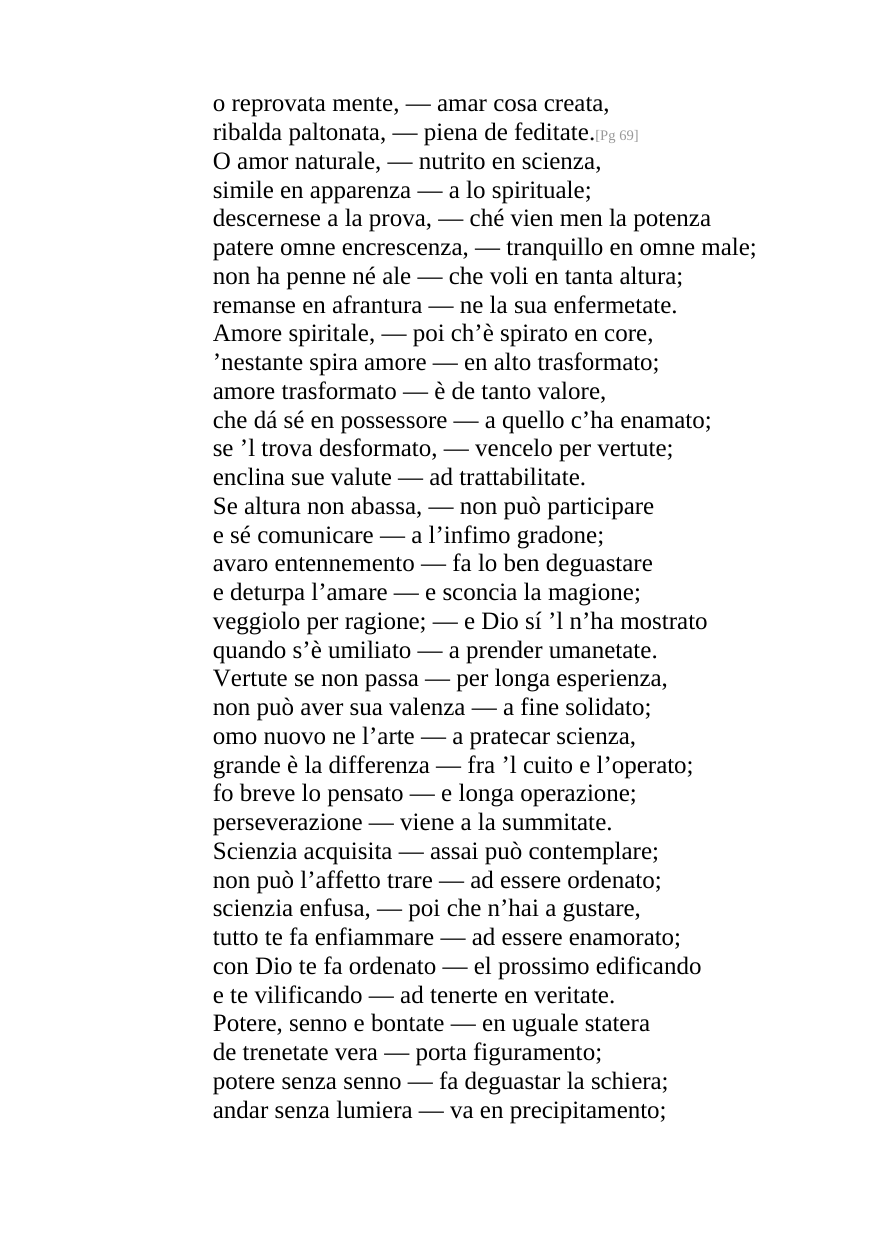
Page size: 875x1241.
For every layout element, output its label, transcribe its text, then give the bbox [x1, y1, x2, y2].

text Amore spiritale, — poi ch’è spirato en core, ’nestante spira amore — en alto trasformato; amore trasformato — è de tanto valore, che dá sé en possessore — a quello c’ha enamato; se ’l trova desformato, — vencelo per vertute; enclina sue valute — ad trattabilitate. [213, 318, 779, 491]
text Se altura non abassa, — non può participare e sé comunicare — a l’infimo gradone; avaro entennemento — fa lo ben deguastare e deturpa l’amare — e sconcia la magione; veggiolo per ragione; — e Dio sí ’l n’ha mostrato quando s’è umiliato — a prender umanetate. [213, 491, 779, 663]
text o reprovata mente, — amar cosa creata, ribalda paltonata, — piena de feditate.[Pg 69] [213, 88, 779, 146]
text O amor naturale, — nutrito en scienza, simile en apparenza — a lo spirituale; descernese a la prova, — ché vien men la potenza patere omne encrescenza, — tranquillo en omne male; non ha penne né ale — che voli en tanta altura; remanse en afrantura — ne la sua enfermetate. [213, 146, 779, 318]
text Scienzia acquisita — assai può contemplare; non può l’affetto trare — ad essere ordenato; scienzia enfusa, — poi che n’hai a gustare, tutto te fa enfiammare — ad essere enamorato; con Dio te fa ordenato — el prossimo edificando e te vilificando — ad tenerte en veritate. [213, 836, 779, 1008]
text Vertute se non passa — per longa esperienza, non può aver sua valenza — a fine solidato; omo nuovo ne l’arte — a pratecar scienza, grande è la differenza — fra ’l cuito e l’operato; fo breve lo pensato — e longa operazione; perseverazione — viene a la summitate. [213, 663, 779, 836]
text Potere, senno e bontate — en uguale statera de trenetate vera — porta figuramento; potere senza senno — fa deguastar la schiera; andar senza lumiera — va en precipitamento; [213, 1008, 779, 1123]
